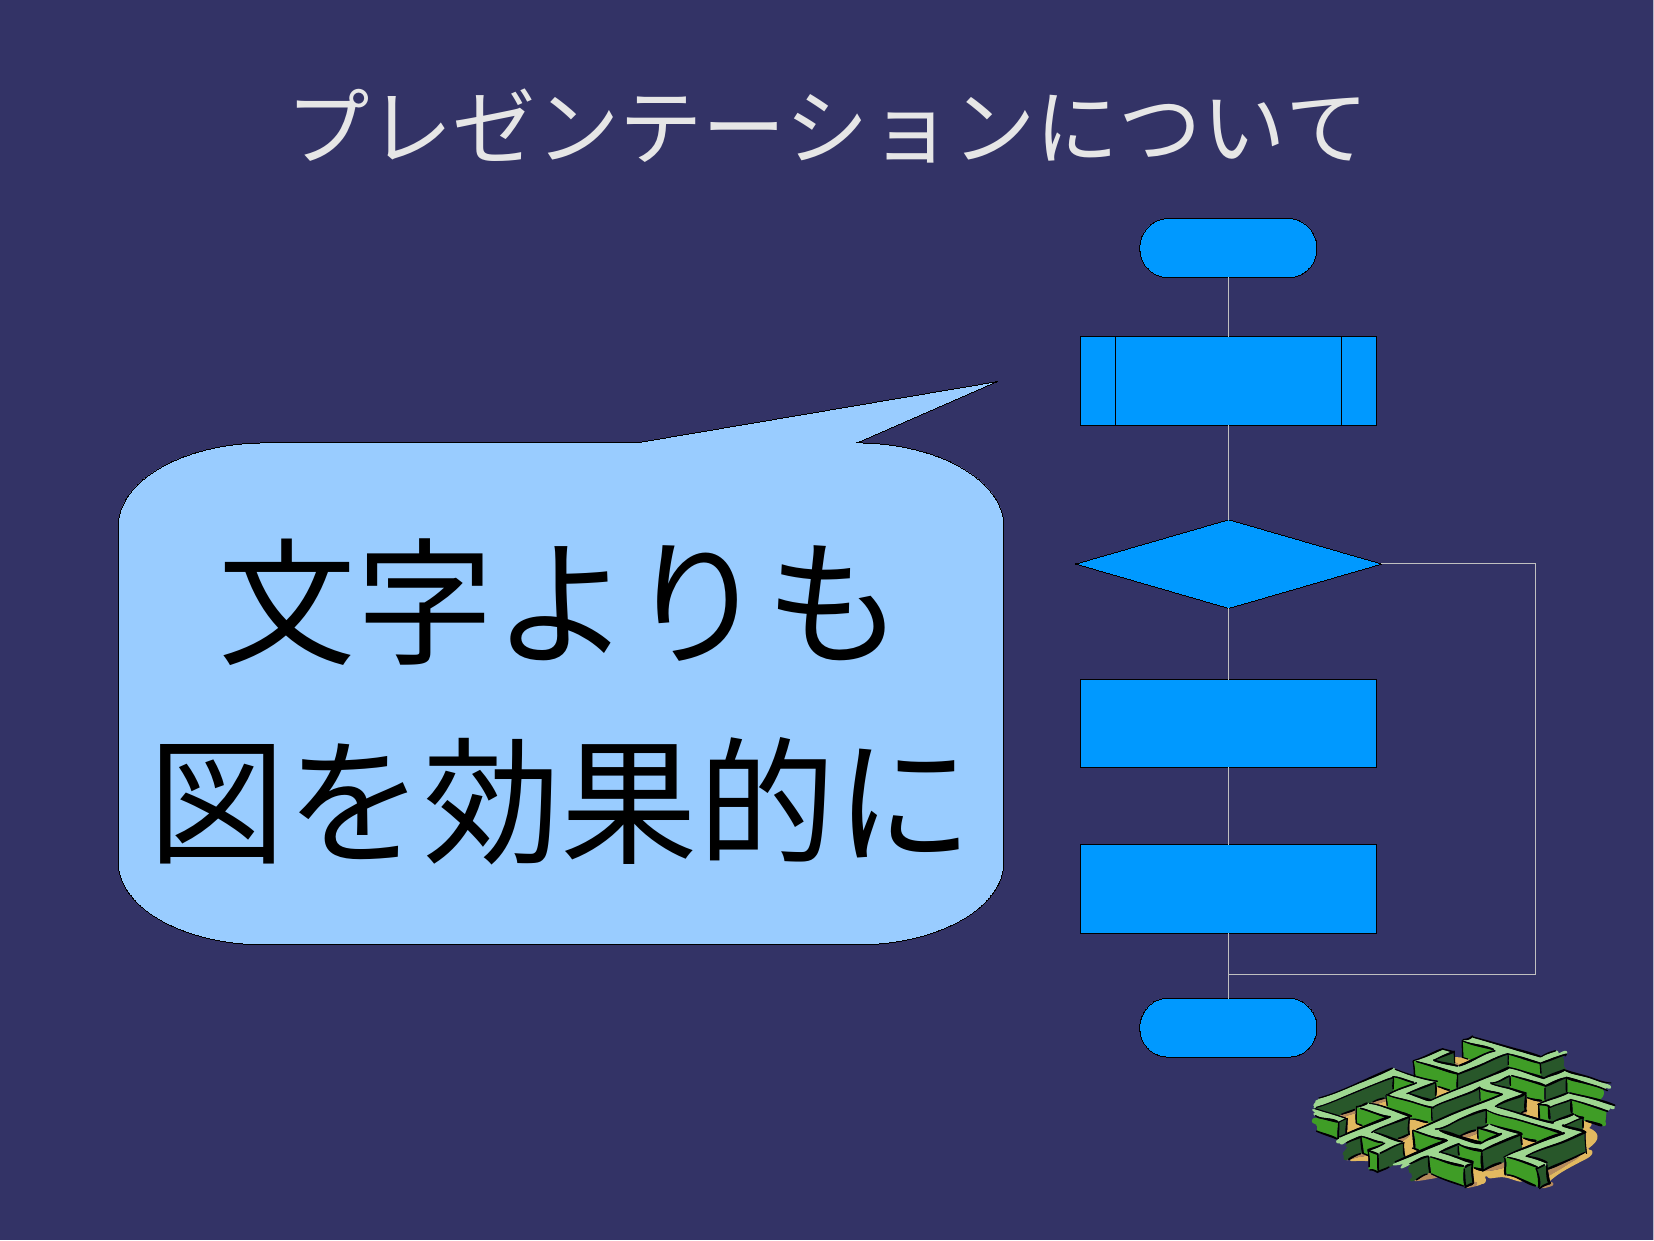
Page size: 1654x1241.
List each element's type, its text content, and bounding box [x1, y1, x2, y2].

text_box [1139, 218, 1317, 278]
text_box [1080, 844, 1377, 934]
text_box 文字よりも 図を効果的に [118, 381, 1004, 945]
text_box [1075, 519, 1382, 609]
text_box [1081, 336, 1376, 426]
text_box [1080, 679, 1377, 768]
title プレゼンテーションについて [121, 19, 1534, 227]
text_box [1139, 998, 1317, 1058]
